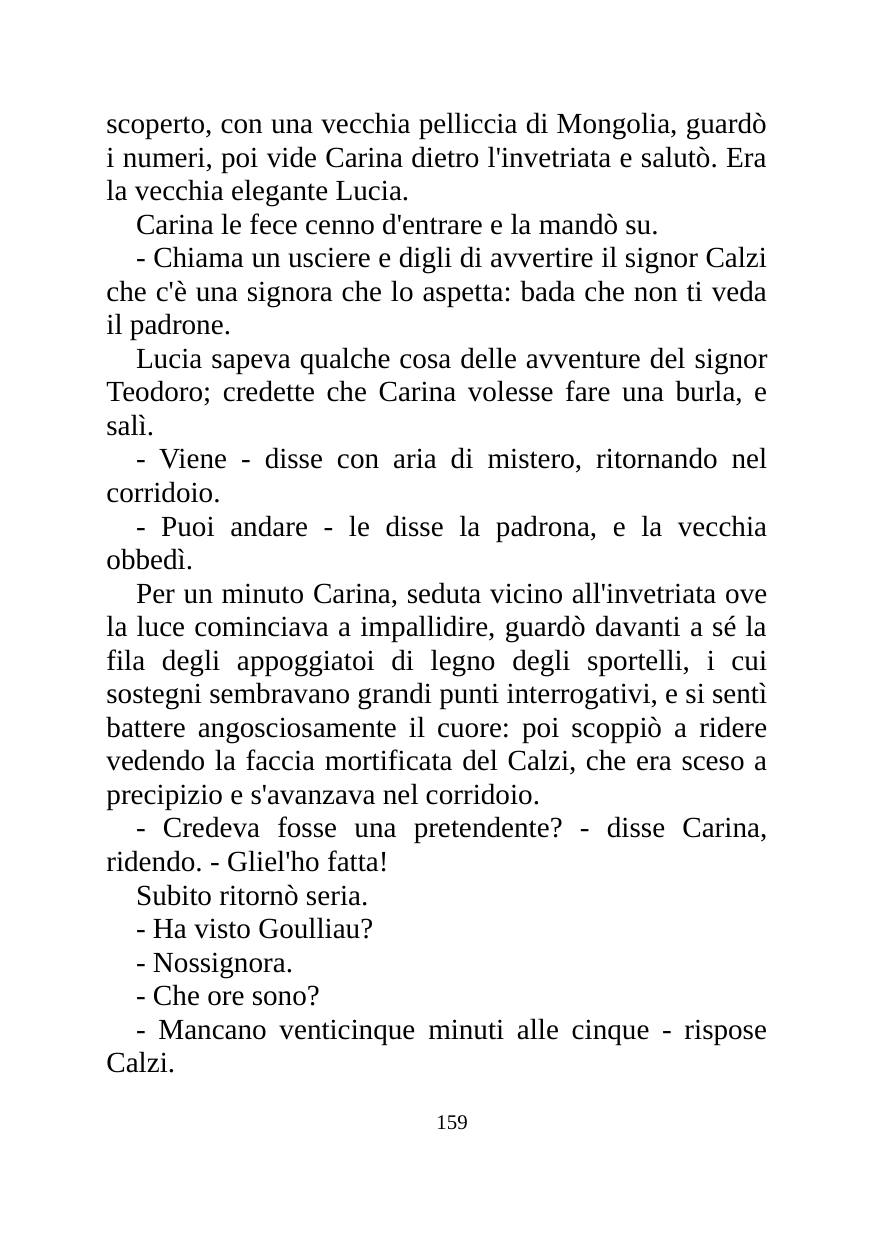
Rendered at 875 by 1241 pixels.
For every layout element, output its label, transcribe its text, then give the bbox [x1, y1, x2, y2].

text - Che ore sono? [106, 978, 768, 1012]
text - Ha visto Goulliau? [106, 911, 768, 945]
text - Viene - disse con aria di mistero, ritornando nel corridoio. [106, 442, 768, 509]
text - Puoi andare - le disse la padrona, e la vecchia obbedì. [106, 509, 768, 576]
text - Mancano venticinque minuti alle cinque - rispose Calzi. [106, 1012, 768, 1079]
text Subito ritornò seria. [106, 878, 768, 911]
text - Nossignora. [106, 945, 768, 978]
text Carina le fece cenno d'entrare e la mandò su. [106, 207, 768, 240]
text scoperto, con una vecchia pelliccia di Mongolia, guardò i numeri, poi vide Carina dietro l'invetriata e salutò. Era la vecchia elegante Lucia. [106, 106, 768, 207]
text - Credeva fosse una pretendente? - disse Carina, ridendo. - Gliel'ho fatta! [106, 811, 768, 878]
text Per un minuto Carina, seduta vicino all'invetriata ove la luce cominciava a impallidire, guardò davanti a sé la fila degli appoggiatoi di legno degli sportelli, i cui sostegni sembravano grandi punti interrogativi, e si sentì battere angosciosamente il cuore: poi scoppiò a ridere vedendo la faccia mortificata del Calzi, che era sceso a precipizio e s'avanzava nel corridoio. [106, 576, 768, 811]
text - Chiama un usciere e digli di avvertire il signor Calzi che c'è una signora che lo aspetta: bada che non ti veda il padrone. [106, 240, 768, 341]
text Lucia sapeva qualche cosa delle avventure del signor Teodoro; credette che Carina volesse fare una burla, e salì. [106, 341, 768, 442]
